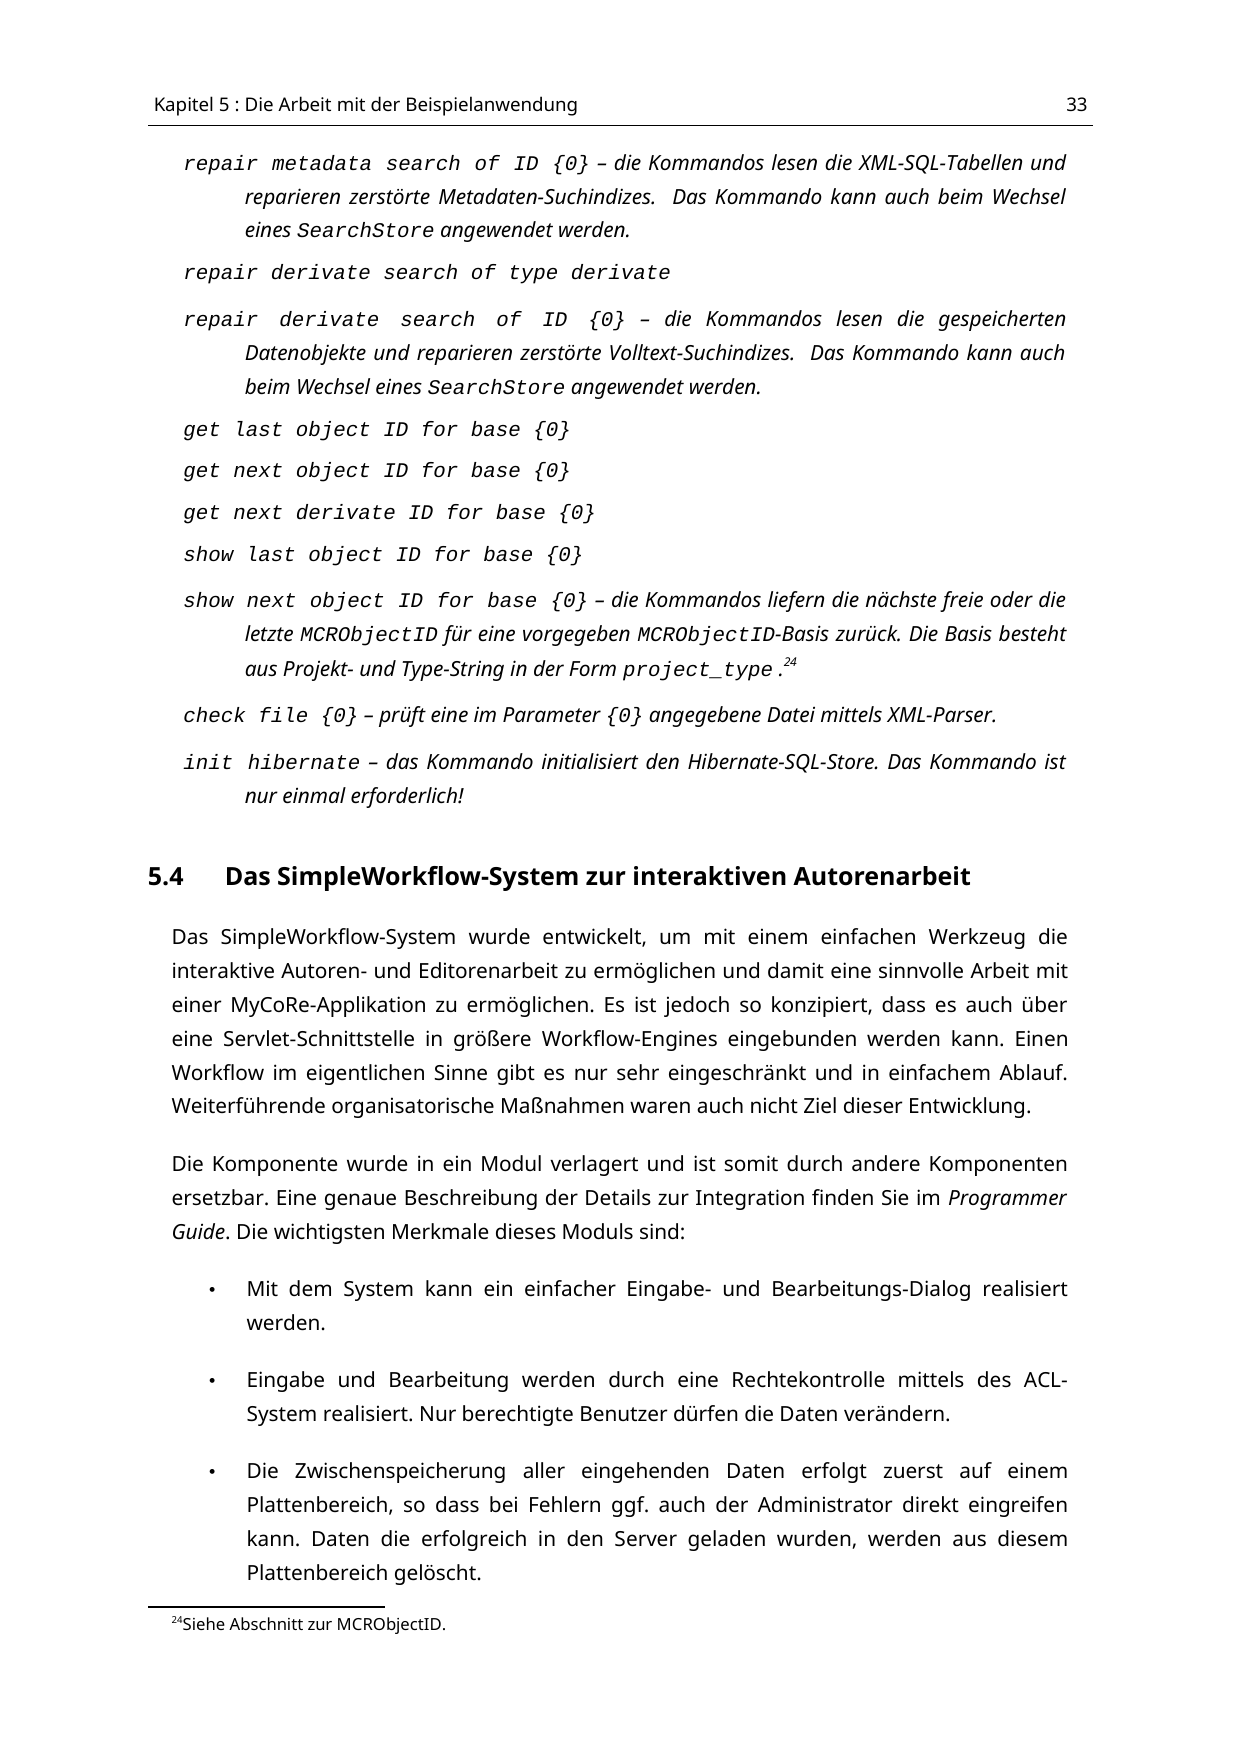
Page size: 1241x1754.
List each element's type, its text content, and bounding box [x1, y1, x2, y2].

text Die Komponente wurde in ein Modul verlagert und ist somit durch andere Komponenten ersetzbar. Eine genaue Beschreibung der Details zur Integration finden Sie im Programmer Guide. Die wichtigsten Merkmale dieses Moduls sind: [171, 1149, 1069, 1245]
list repair derivate search of ID {0} – die Kommandos lesen die gespeicherten Datenobjekte und reparieren zerstörte Volltext-Suchindizes. Das Kommando kann auch beim Wechsel eines SearchStore angewendet werden. [183, 304, 1069, 401]
subtitle Das SimpleWorkflow-System zur interaktiven Autorenarbeit [148, 858, 1092, 892]
list get next object ID for base {0} [183, 460, 1069, 484]
list check file {0} – prüft eine im Parameter {0} angegebene Datei mittels XML-Parser. [183, 700, 1069, 729]
list Eingabe und Bearbeitung werden durch eine Rechtekontrolle mittels des ACL-System realisiert. Nur berechtigte Benutzer dürfen die Daten verändern. [209, 1365, 1069, 1427]
list show next object ID for base {0} – die Kommandos liefern die nächste freie oder die letzte MCRObjectID für eine vorgegeben MCRObjectID-Basis zurück. Die Basis besteht aus Projekt- und Type-String in der Form project_type . [183, 585, 1069, 682]
list show last object ID for base {0} [183, 544, 1069, 567]
list get last object ID for base {0} [183, 419, 1069, 442]
list init hibernate – das Kommando initialisiert den Hibernate-SQL-Store. Das Kommando ist nur einmal erforderlich! [183, 747, 1069, 809]
text Siehe Abschnitt zur MCRObjectID. [171, 1613, 1069, 1636]
list get next derivate ID for base {0} [183, 502, 1069, 526]
text Das SimpleWorkflow-System wurde entwickelt, um mit einem einfachen Werkzeug die interaktive Autoren- und Editorenarbeit zu ermöglichen und damit eine sinnvolle Arbeit mit einer MyCoRe-Applikation zu ermöglichen. Es ist jedoch so konzipiert, dass es auch über eine Servlet-Schnittstelle in größere Workflow-Engines eingebunden werden kann. Einen Workflow im eigentlichen Sinne gibt es nur sehr eingeschränkt und in einfachem Ablauf. Weiterführende organisatorische Maßnahmen waren auch nicht Ziel dieser Entwicklung. [171, 922, 1069, 1120]
list Die Zwischenspeicherung aller eingehenden Daten erfolgt zuerst auf einem Plattenbereich, so dass bei Fehlern ggf. auch der Administrator direkt eingreifen kann. Daten die erfolgreich in den Server geladen wurden, werden aus diesem Plattenbereich gelöscht. [209, 1457, 1069, 1586]
list repair metadata search of ID {0} – die Kommandos lesen die XML-SQL-Tabellen und reparieren zerstörte Metadaten-Suchindizes. Das Kommando kann auch beim Wechsel eines SearchStore angewendet werden. [183, 148, 1069, 244]
list repair derivate search of type derivate [183, 262, 1069, 286]
list Mit dem System kann ein einfacher Eingabe- und Bearbeitungs-Dialog realisiert werden. [209, 1274, 1069, 1336]
